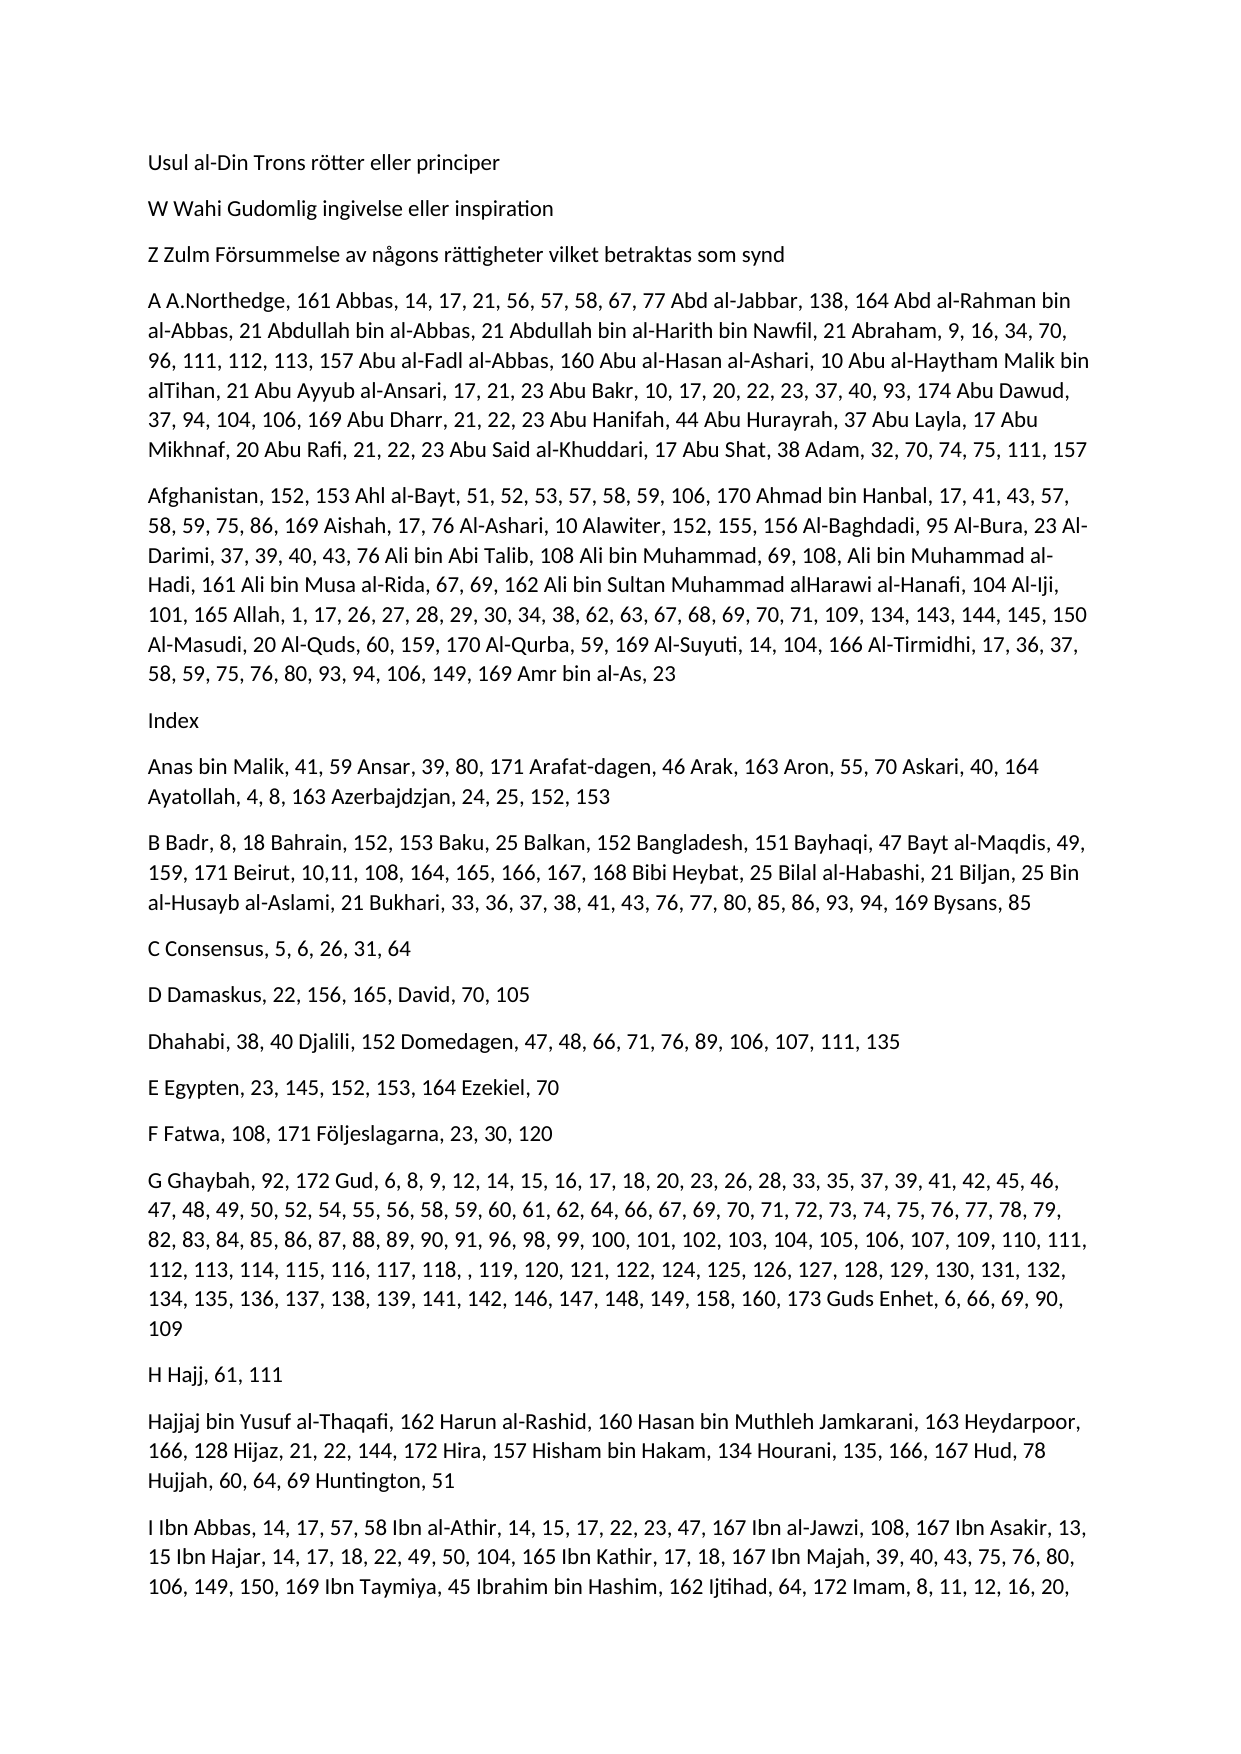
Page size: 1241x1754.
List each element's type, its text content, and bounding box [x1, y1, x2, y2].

text W Wahi Gudomlig ingivelse eller inspiration [148, 194, 1093, 222]
text Dhahabi, 38, 40 Djalili, 152 Domedagen, 47, 48, 66, 71, 76, 89, 106, 107, 111, 135 [148, 1027, 1093, 1055]
text F Fatwa, 108, 171 Följeslagarna, 23, 30, 120 [148, 1119, 1093, 1147]
text H Hajj, 61, 111 [148, 1361, 1093, 1389]
text C Consensus, 5, 6, 26, 31, 64 [148, 934, 1093, 962]
text Z Zulm Försummelse av någons rättigheter vilket betraktas som synd [148, 240, 1093, 268]
text E Egypten, 23, 145, 152, 153, 164 Ezekiel, 70 [148, 1073, 1093, 1101]
text Anas bin Malik, 41, 59 Ansar, 39, 80, 171 Arafat-dagen, 46 Arak, 163 Aron, 55, 70 Askari, 40, 164 Ayatollah, 4, 8, 163 Azerbajdzjan, 24, 25, 152, 153 [148, 752, 1093, 810]
text D Damaskus, 22, 156, 165, David, 70, 105 [148, 980, 1093, 1008]
text B Badr, 8, 18 Bahrain, 152, 153 Baku, 25 Balkan, 152 Bangladesh, 151 Bayhaqi, 47 Bayt al-Maqdis, 49, 159, 171 Beirut, 10,11, 108, 164, 165, 166, 167, 168 Bibi Heybat, 25 Bilal al-Habashi, 21 Biljan, 25 Bin al-Husayb al-Aslami, 21 Bukhari, 33, 36, 37, 38, 41, 43, 76, 77, 80, 85, 86, 93, 94, 169 Bysans, 85 [148, 828, 1093, 916]
text Usul al-Din Trons rötter eller principer [148, 148, 1093, 176]
text G Ghaybah, 92, 172 Gud, 6, 8, 9, 12, 14, 15, 16, 17, 18, 20, 23, 26, 28, 33, 35, 37, 39, 41, 42, 45, 46, 47, 48, 49, 50, 52, 54, 55, 56, 58, 59, 60, 61, 62, 64, 66, 67, 69, 70, 71, 72, 73, 74, 75, 76, 77, 78, 79, 82, 83, 84, 85, 86, 87, 88, 89, 90, 91, 96, 98, 99, 100, 101, 102, 103, 104, 105, 106, 107, 109, 110, 111, 112, 113, 114, 115, 116, 117, 118, , 119, 120, 121, 122, 124, 125, 126, 127, 128, 129, 130, 131, 132, 134, 135, 136, 137, 138, 139, 141, 142, 146, 147, 148, 149, 158, 160, 173 Guds Enhet, 6, 66, 69, 90, 109 [148, 1166, 1093, 1342]
text Afghanistan, 152, 153 Ahl al-Bayt, 51, 52, 53, 57, 58, 59, 106, 170 Ahmad bin Hanbal, 17, 41, 43, 57, 58, 59, 75, 86, 169 Aishah, 17, 76 Al-Ashari, 10 Alawiter, 152, 155, 156 Al-Baghdadi, 95 Al-Bura, 23 Al-Darimi, 37, 39, 40, 43, 76 Ali bin Abi Talib, 108 Ali bin Muhammad, 69, 108, Ali bin Muhammad al-Hadi, 161 Ali bin Musa al-Rida, 67, 69, 162 Ali bin Sultan Muhammad alHarawi al-Hanafi, 104 Al-Iji, 101, 165 Allah, 1, 17, 26, 27, 28, 29, 30, 34, 38, 62, 63, 67, 68, 69, 70, 71, 109, 134, 143, 144, 145, 150 Al-Masudi, 20 Al-Quds, 60, 159, 170 Al-Qurba, 59, 169 Al-Suyuti, 14, 104, 166 Al-Tirmidhi, 17, 36, 37, 58, 59, 75, 76, 80, 93, 94, 106, 149, 169 Amr bin al-As, 23 [148, 481, 1093, 688]
text Hajjaj bin Yusuf al-Thaqafi, 162 Harun al-Rashid, 160 Hasan bin Muthleh Jamkarani, 163 Heydarpoor, 166, 128 Hijaz, 21, 22, 144, 172 Hira, 157 Hisham bin Hakam, 134 Hourani, 135, 166, 167 Hud, 78 Hujjah, 60, 64, 69 Huntington, 51 [148, 1407, 1093, 1494]
text I Ibn Abbas, 14, 17, 57, 58 Ibn al-Athir, 14, 15, 17, 22, 23, 47, 167 Ibn al-Jawzi, 108, 167 Ibn Asakir, 13, 15 Ibn Hajar, 14, 17, 18, 22, 49, 50, 104, 165 Ibn Kathir, 17, 18, 167 Ibn Majah, 39, 40, 43, 75, 76, 80, 106, 149, 150, 169 Ibn Taymiya, 45 Ibrahim bin Hashim, 162 Ijtihad, 64, 172 Imam, 8, 11, 12, 16, 20, [148, 1513, 1093, 1600]
text A A.Northedge, 161 Abbas, 14, 17, 21, 56, 57, 58, 67, 77 Abd al-Jabbar, 138, 164 Abd al-Rahman bin al-Abbas, 21 Abdullah bin al-Abbas, 21 Abdullah bin al-Harith bin Nawfil, 21 Abraham, 9, 16, 34, 70, 96, 111, 112, 113, 157 Abu al-Fadl al-Abbas, 160 Abu al-Hasan al-Ashari, 10 Abu al-Haytham Malik bin alTihan, 21 Abu Ayyub al-Ansari, 17, 21, 23 Abu Bakr, 10, 17, 20, 22, 23, 37, 40, 93, 174 Abu Dawud, 37, 94, 104, 106, 169 Abu Dharr, 21, 22, 23 Abu Hanifah, 44 Abu Hurayrah, 37 Abu Layla, 17 Abu Mikhnaf, 20 Abu Rafi, 21, 22, 23 Abu Said al-Khuddari, 17 Abu Shat, 38 Adam, 32, 70, 74, 75, 111, 157 [148, 287, 1093, 463]
text Index [148, 706, 1093, 734]
